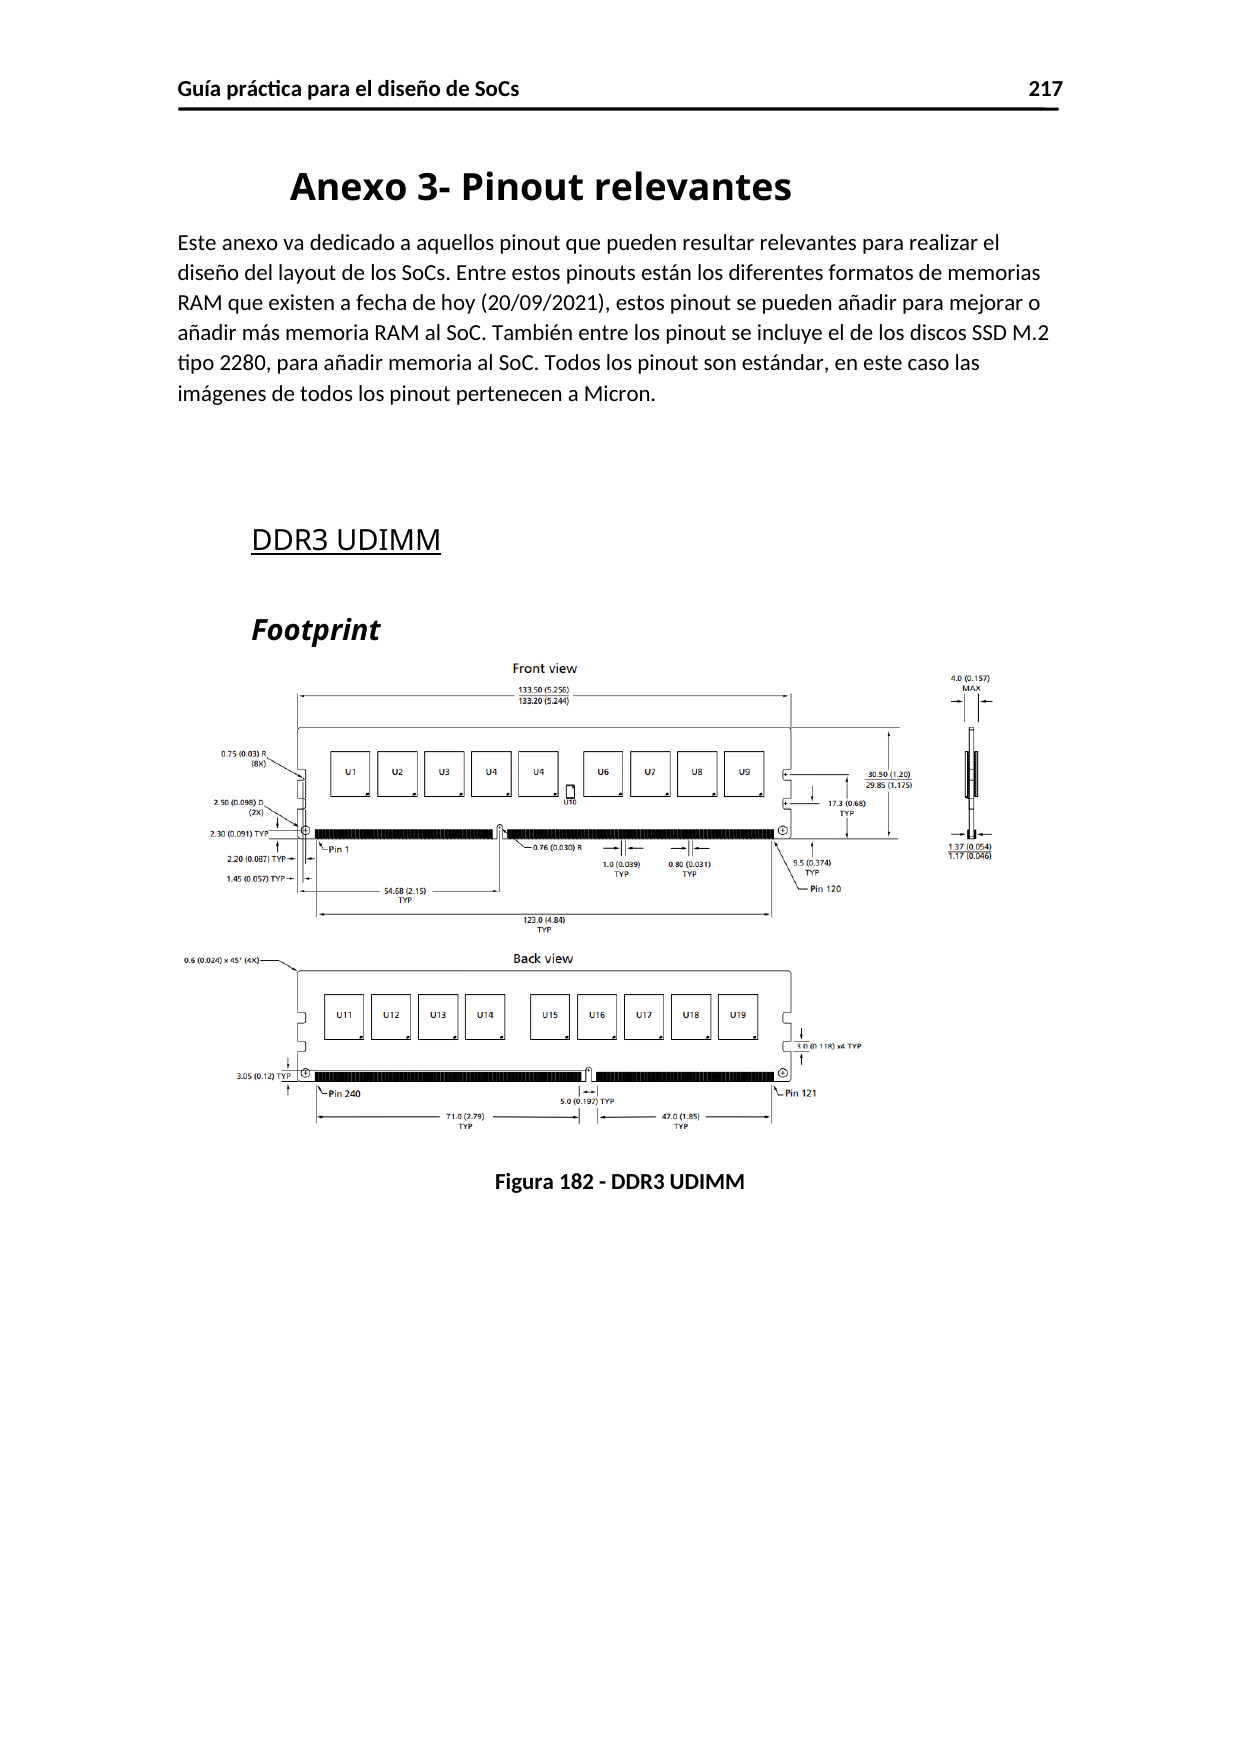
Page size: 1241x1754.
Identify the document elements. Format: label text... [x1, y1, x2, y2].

text Este anexo va dedicado a aquellos pinout que pueden resultar relevantes para realizar el diseño del layout de los SoCs. Entre estos pinouts están los diferentes formatos de memorias RAM que existen a fecha de hoy (20/09/2021), estos pinout se pueden añadir para mejorar o añadir más memoria RAM al SoC. También entre los pinout se incluye el de los discos SSD M.2 tipo 2280, para añadir memoria al SoC. Todos los pinout son estándar, en este caso las imágenes de todos los pinout pertenecen a Micron. [177, 228, 1063, 407]
text Figura 182 - DDR3 UDIMM [177, 1167, 1063, 1195]
subtitle DDR3 UDIMM [251, 519, 1063, 559]
subtitle Anexo 3- Pinout relevantes [290, 160, 1063, 211]
subtitle Footprint [251, 609, 1063, 649]
picture [177, 651, 1021, 1141]
